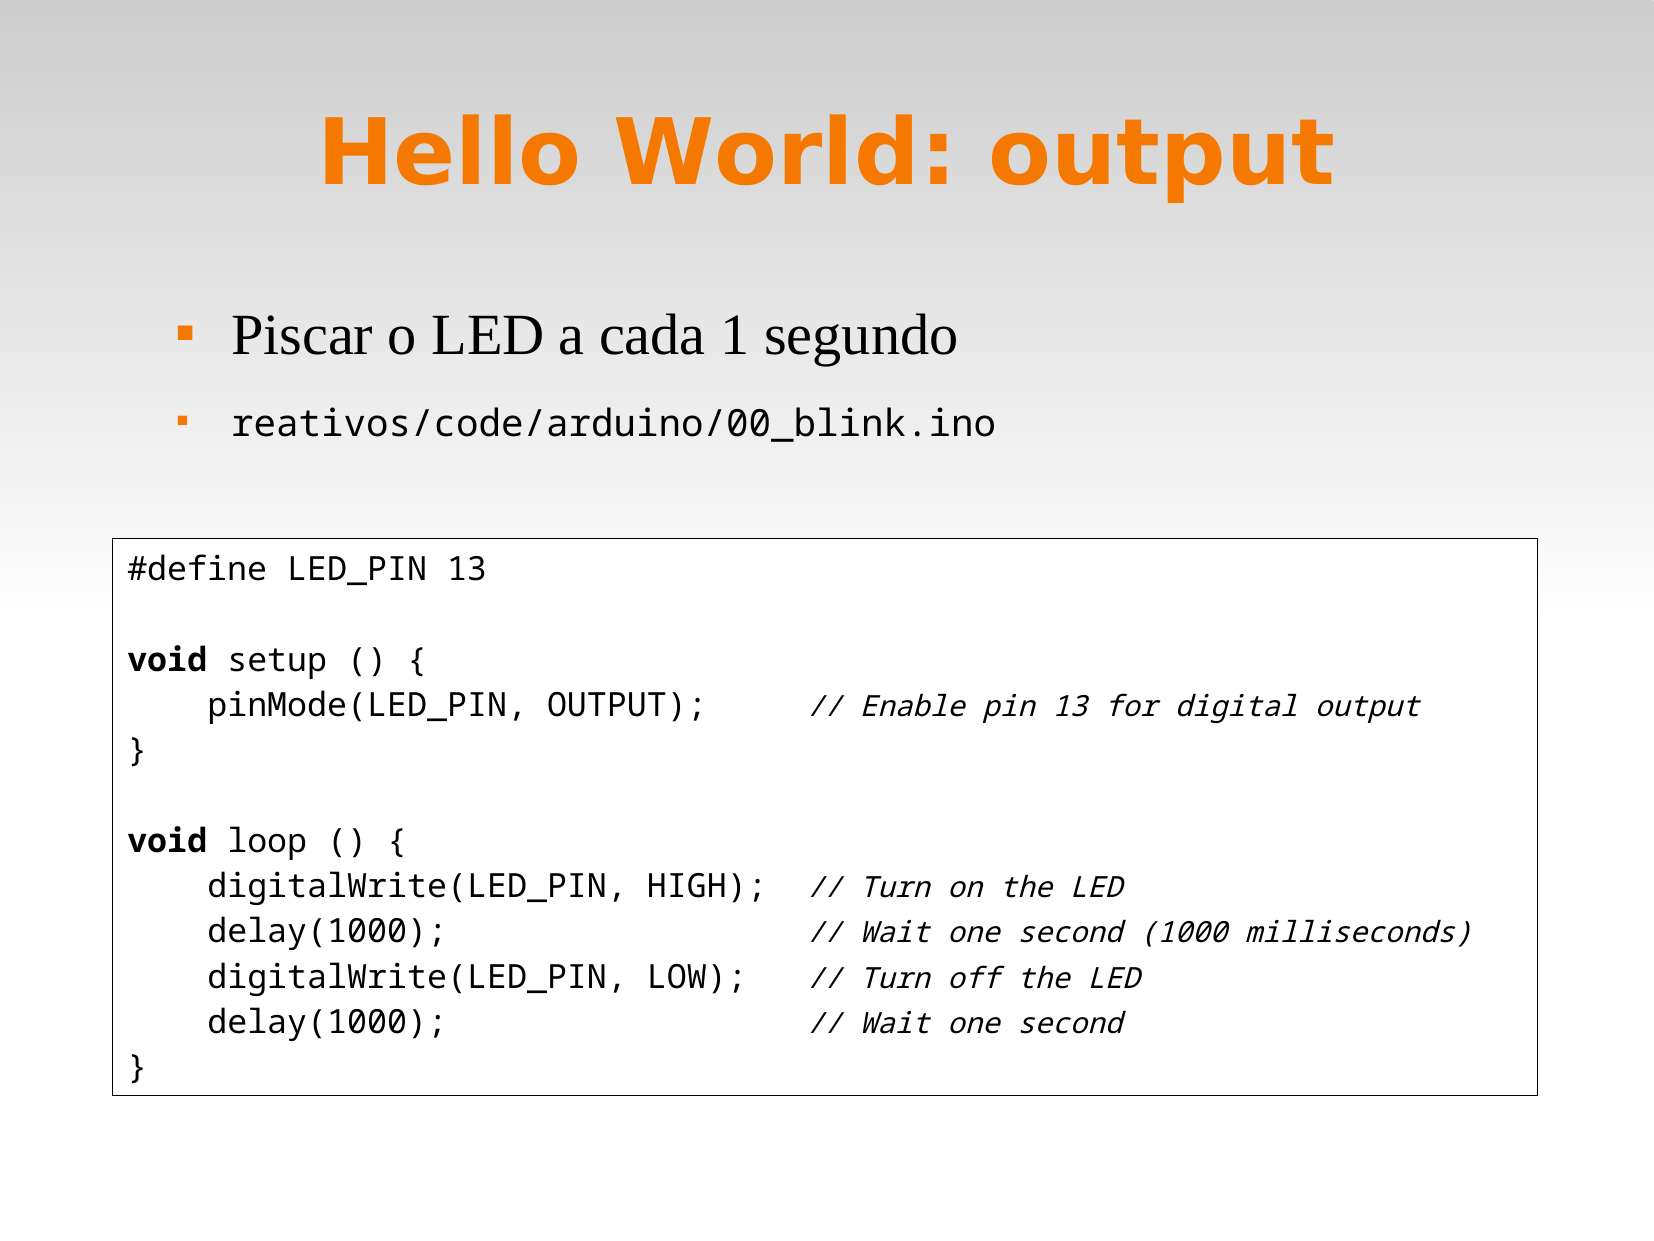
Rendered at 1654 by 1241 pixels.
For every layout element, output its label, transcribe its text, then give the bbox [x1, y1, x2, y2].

title Hello World: output [82, 49, 1571, 257]
text_box #define LED_PIN 13 void setup () { pinMode(LED_PIN, OUTPUT); // Enable pin 13 for digital output } void loop () { digitalWrite(LED_PIN, HIGH); // Turn on the LED delay(1000); // Wait one second (1000 milliseconds) digitalWrite(LED_PIN, LOW); // Turn off the LED delay(1000); // Wait one second } [112, 538, 1538, 1020]
list Piscar o LED a cada 1 segundo reativos/code/arduino/00_blink.ino [89, 302, 1576, 1121]
